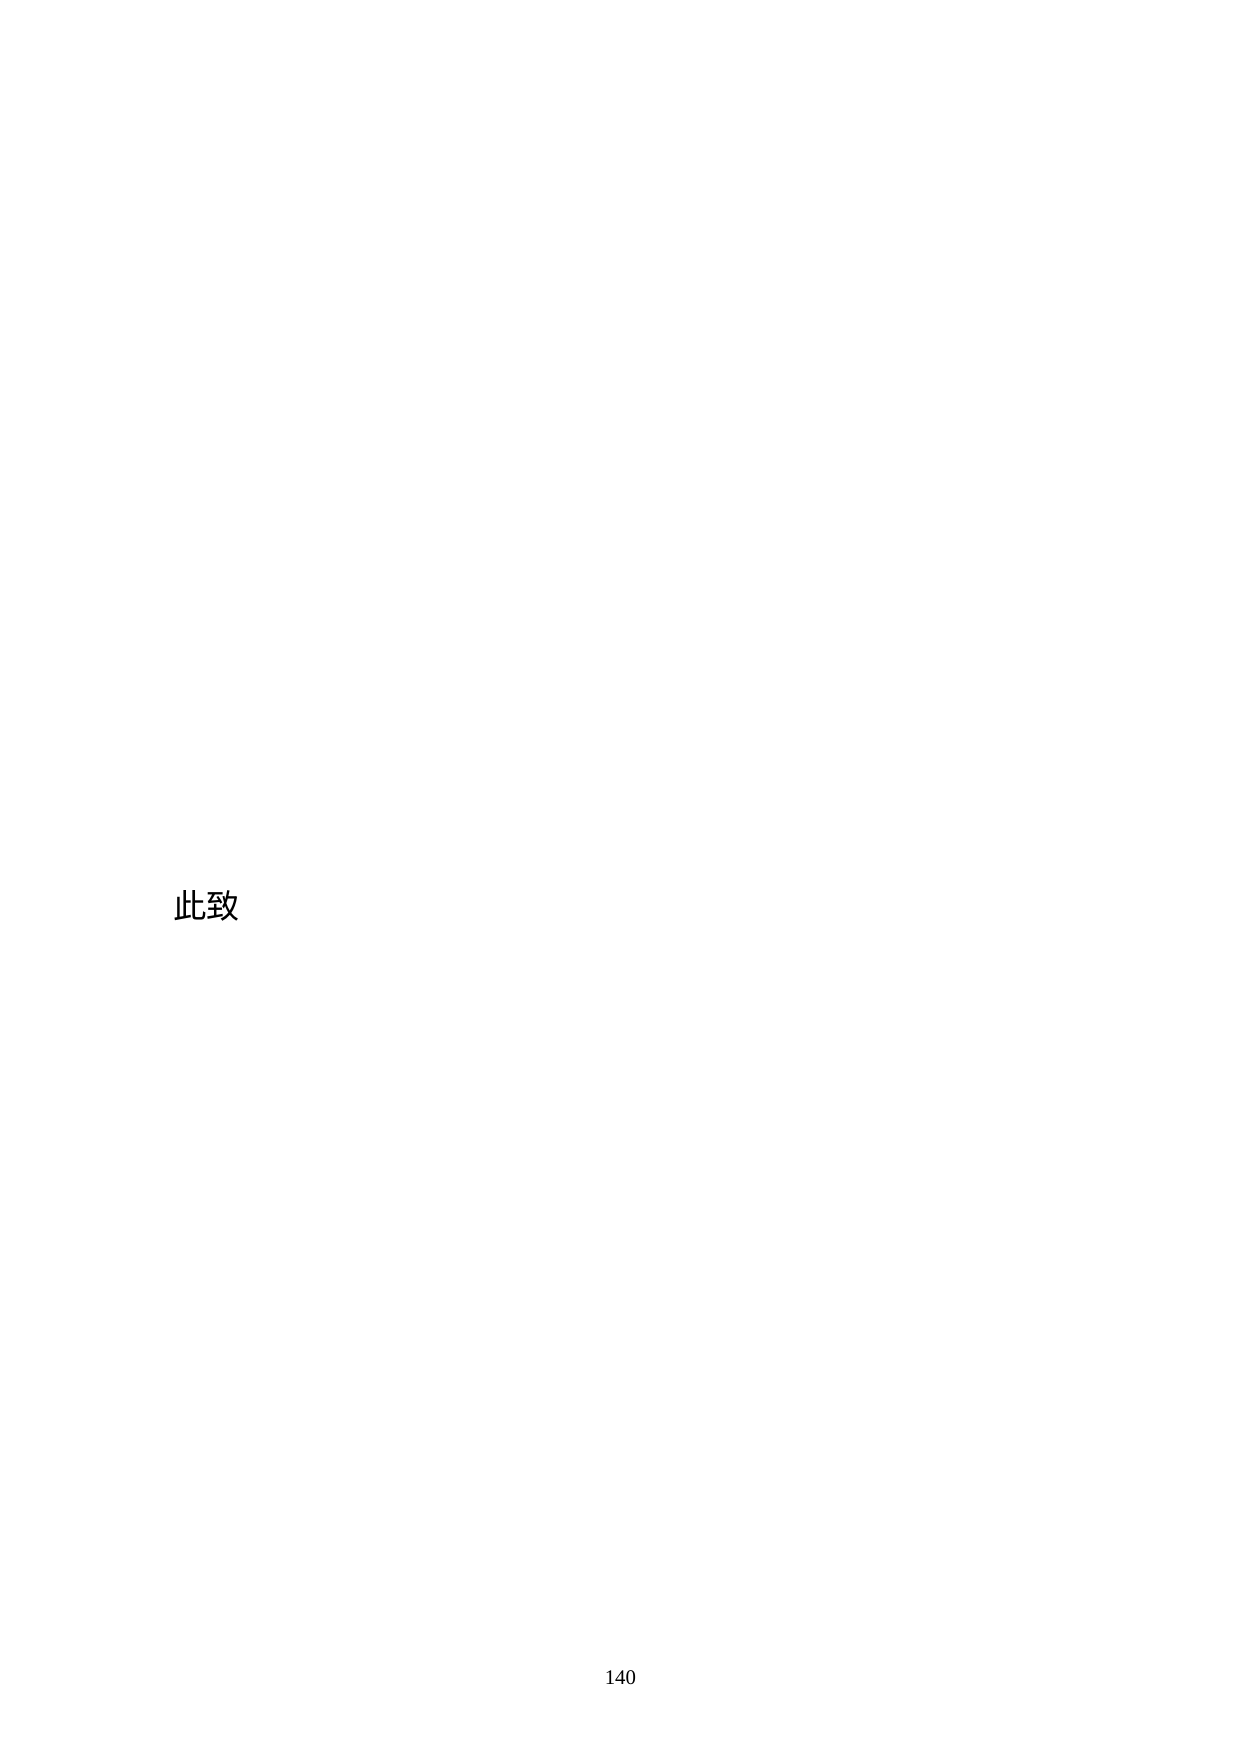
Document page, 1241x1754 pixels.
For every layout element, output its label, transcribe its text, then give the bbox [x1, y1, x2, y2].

text 此致 [106, 862, 1134, 925]
